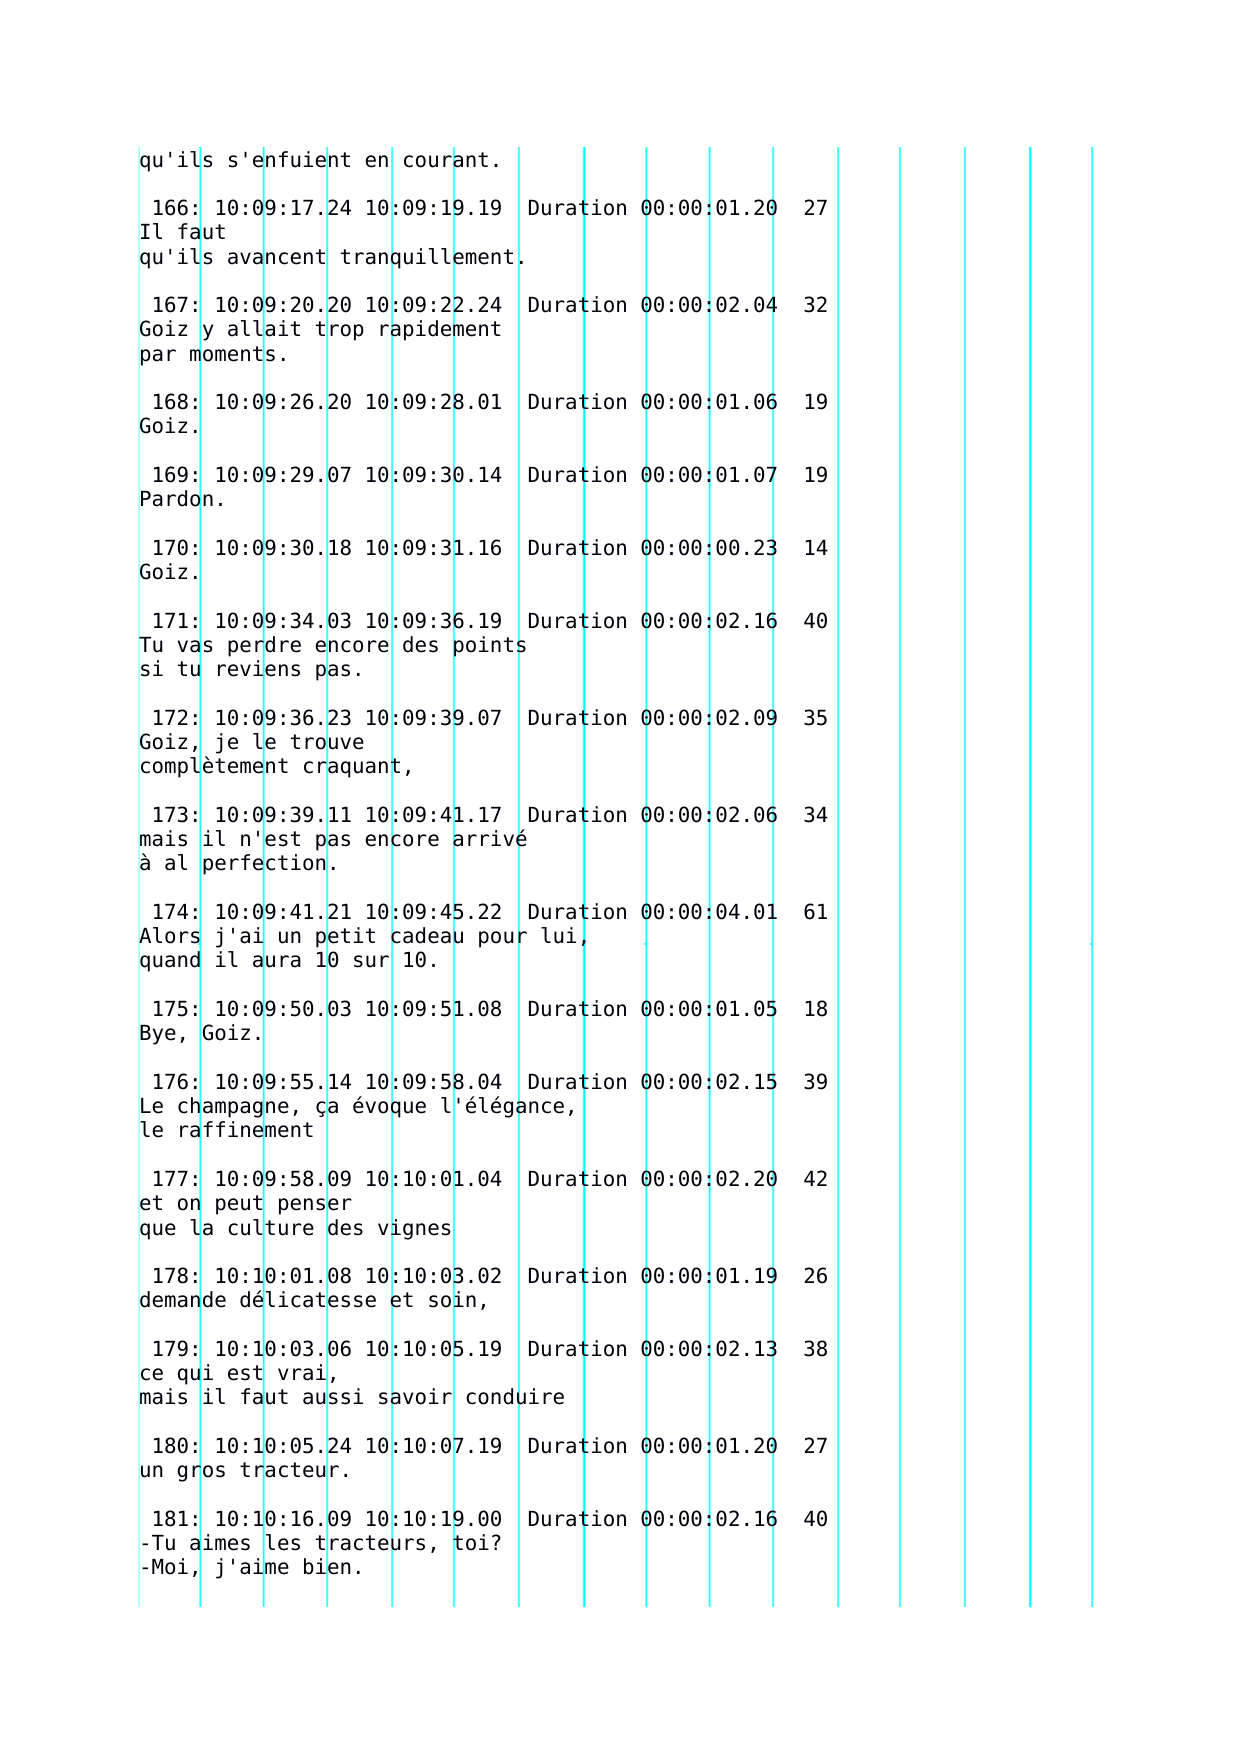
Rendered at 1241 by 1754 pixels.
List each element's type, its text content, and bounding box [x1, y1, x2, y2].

text Bye, Goiz. [139, 1021, 1101, 1046]
text 172: 10:09:36.23 10:09:39.07 Duration 00:00:02.09 35 [139, 706, 1101, 730]
text si tu reviens pas. [139, 657, 1101, 682]
text qu'ils avancent tranquillement. [139, 245, 1101, 269]
text Goiz. [139, 560, 1101, 584]
text 166: 10:09:17.24 10:09:19.19 Duration 00:00:01.20 27 [139, 196, 1101, 220]
text le raffinement [139, 1118, 1101, 1143]
text un gros tracteur. [139, 1458, 1101, 1482]
text Alors j'ai un petit cadeau pour lui, [139, 924, 1101, 948]
text 181: 10:10:16.09 10:10:19.00 Duration 00:00:02.16 40 [139, 1507, 1101, 1531]
text 168: 10:09:26.20 10:09:28.01 Duration 00:00:01.06 19 [139, 390, 1101, 414]
text Goiz. [139, 414, 1101, 439]
text par moments. [139, 342, 1101, 366]
text Il faut [139, 220, 1101, 245]
text mais il faut aussi savoir conduire [139, 1385, 1101, 1410]
text demande délicatesse et soin, [139, 1288, 1101, 1313]
text 171: 10:09:34.03 10:09:36.19 Duration 00:00:02.16 40 [139, 609, 1101, 633]
text Goiz, je le trouve [139, 730, 1101, 754]
text 170: 10:09:30.18 10:09:31.16 Duration 00:00:00.23 14 [139, 536, 1101, 560]
text complètement craquant, [139, 754, 1101, 779]
text 169: 10:09:29.07 10:09:30.14 Duration 00:00:01.07 19 [139, 463, 1101, 487]
text 175: 10:09:50.03 10:09:51.08 Duration 00:00:01.05 18 [139, 997, 1101, 1021]
text Le champagne, ça évoque l'élégance, [139, 1094, 1101, 1118]
text mais il n'est pas encore arrivé [139, 827, 1101, 851]
text -Moi, j'aime bien. [139, 1555, 1101, 1579]
picture [138, 147, 1102, 1607]
text Goiz y allait trop rapidement [139, 317, 1101, 342]
text 177: 10:09:58.09 10:10:01.04 Duration 00:00:02.20 42 [139, 1167, 1101, 1191]
text 179: 10:10:03.06 10:10:05.19 Duration 00:00:02.13 38 [139, 1337, 1101, 1361]
text 167: 10:09:20.20 10:09:22.24 Duration 00:00:02.04 32 [139, 293, 1101, 317]
text ce qui est vrai, [139, 1361, 1101, 1385]
text que la culture des vignes [139, 1216, 1101, 1240]
text qu'ils s'enfuient en courant. [139, 148, 1101, 172]
text quand il aura 10 sur 10. [139, 948, 1101, 973]
text Tu vas perdre encore des points [139, 633, 1101, 657]
text 173: 10:09:39.11 10:09:41.17 Duration 00:00:02.06 34 [139, 803, 1101, 827]
text 180: 10:10:05.24 10:10:07.19 Duration 00:00:01.20 27 [139, 1434, 1101, 1458]
text -Tu aimes les tracteurs, toi? [139, 1531, 1101, 1555]
text 178: 10:10:01.08 10:10:03.02 Duration 00:00:01.19 26 [139, 1264, 1101, 1288]
text 176: 10:09:55.14 10:09:58.04 Duration 00:00:02.15 39 [139, 1070, 1101, 1094]
text 174: 10:09:41.21 10:09:45.22 Duration 00:00:04.01 61 [139, 900, 1101, 924]
text Pardon. [139, 487, 1101, 512]
text à al perfection. [139, 851, 1101, 876]
text et on peut penser [139, 1191, 1101, 1216]
